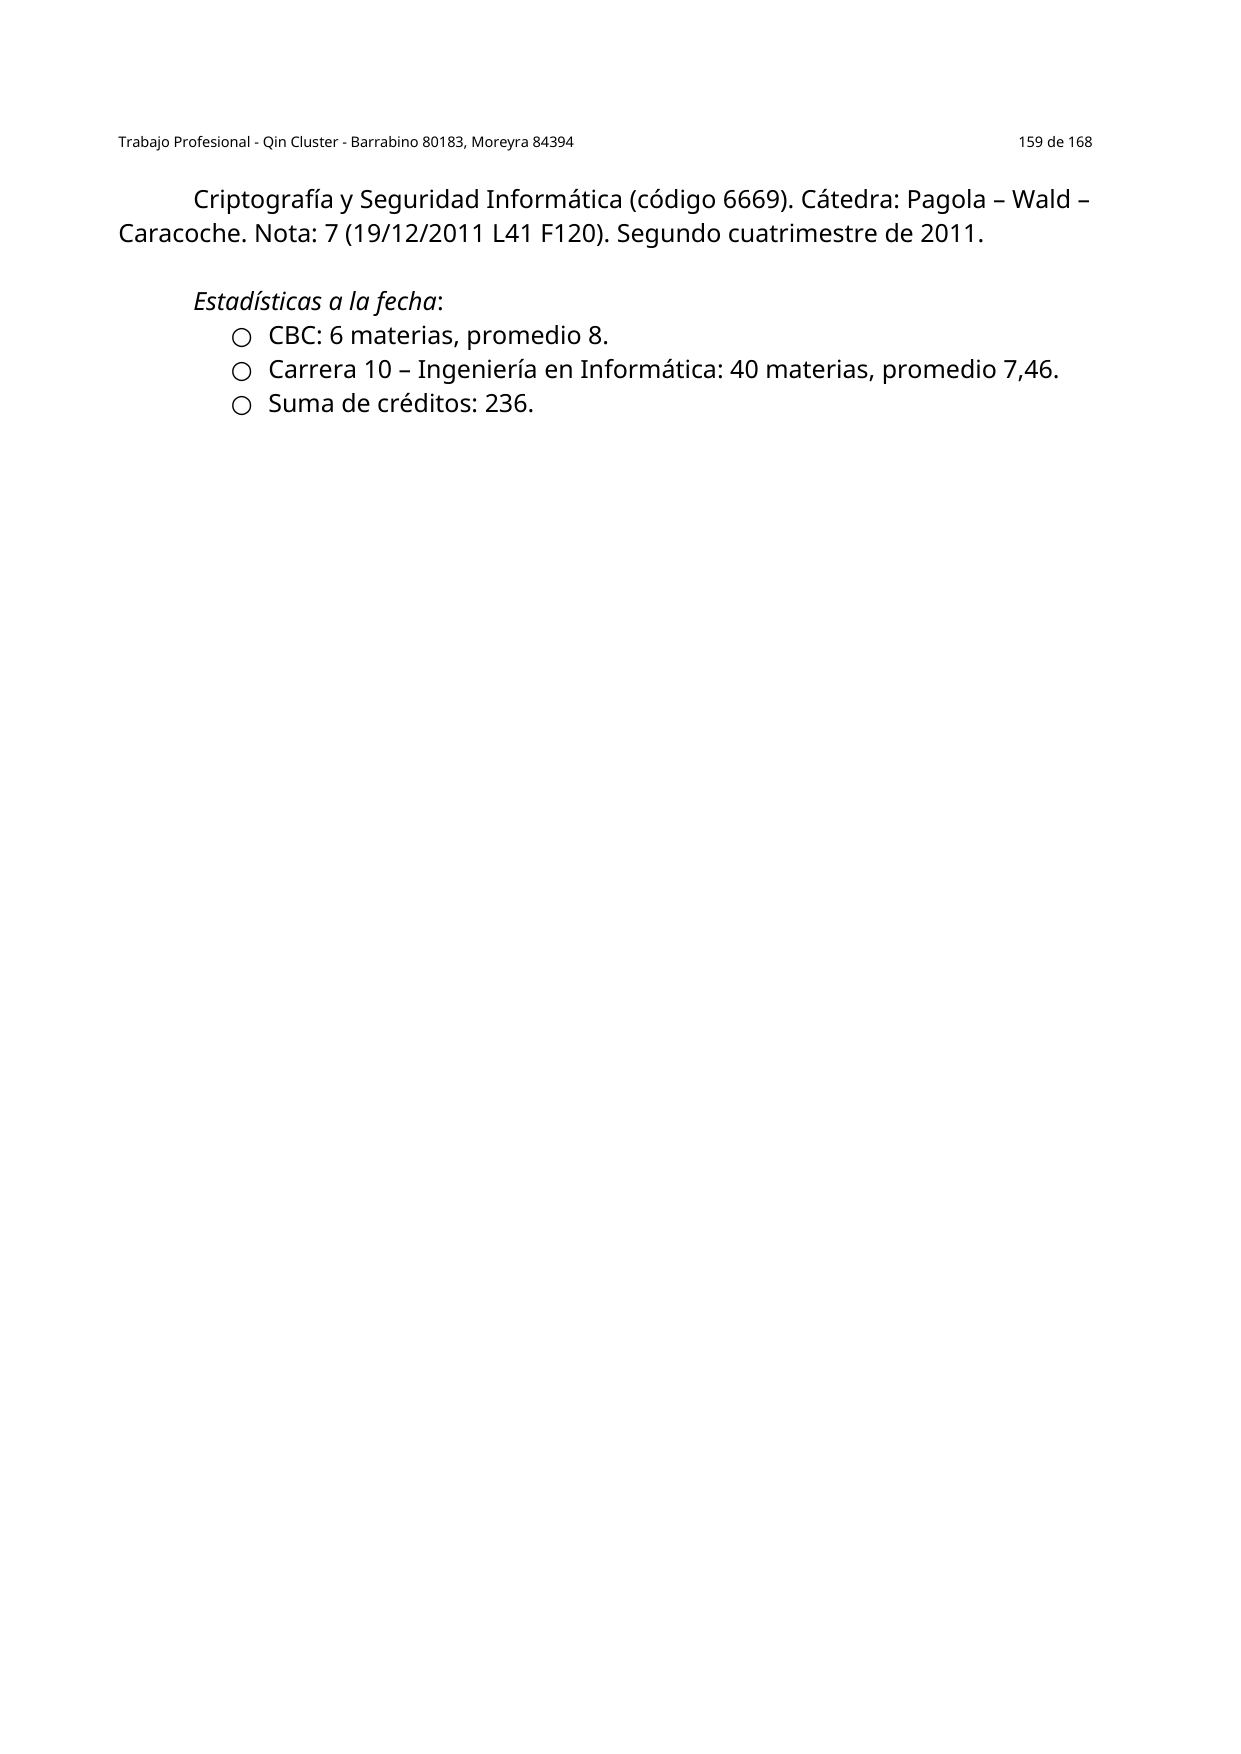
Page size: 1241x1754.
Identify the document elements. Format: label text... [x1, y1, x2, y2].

text Criptografía y Seguridad Informática (código 6669). Cátedra: Pagola – Wald – Caracoche. Nota: 7 (19/12/2011 L41 F120). Segundo cuatrimestre de 2011. [118, 182, 1122, 250]
text Estadísticas a la fecha: [118, 284, 1122, 318]
list Suma de créditos: 236. [231, 386, 1122, 420]
list Carrera 10 – Ingeniería en Informática: 40 materias, promedio 7,46. [231, 352, 1122, 386]
list CBC: 6 materias, promedio 8. [231, 318, 1122, 352]
